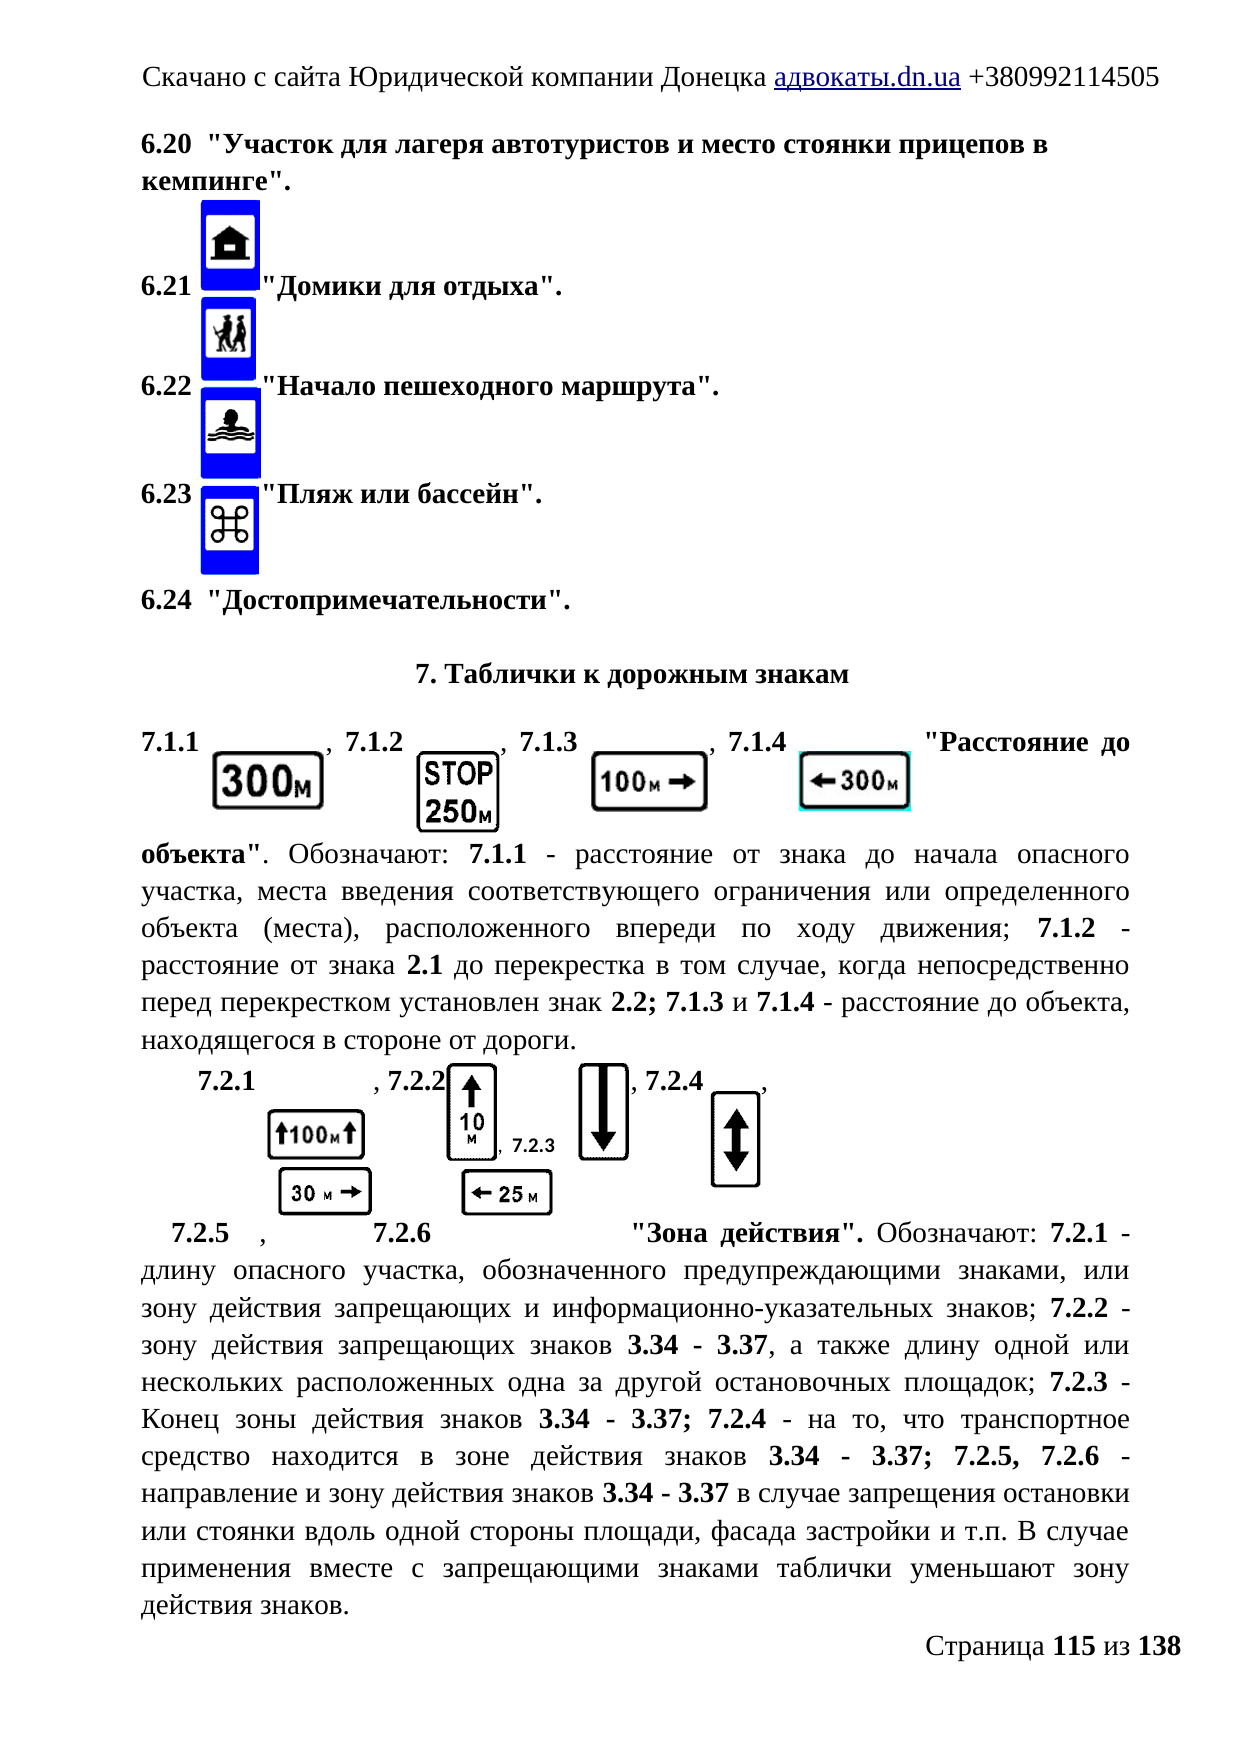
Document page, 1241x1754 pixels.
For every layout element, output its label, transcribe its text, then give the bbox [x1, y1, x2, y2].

text 6.21 "Домики для отдыха". [141, 268, 1146, 302]
text 7.2.5 , 7.2.6 "Зона действия". Обозначают: 7.2.1 - длину опасного участка, обозначенного предупреждающими знаками, или зону действия запрещающих и информационно-указательных знаков; 7.2.2 - зону действия запрещающих знаков 3.34 - 3.37, а также длину одной или нескольких расположенных одна за другой остановочных площадок; 7.2.3 - Конец зоны действия знаков 3.34 - 3.37; 7.2.4 - на то, что транспортное средство находится в зоне действия знаков 3.34 - 3.37; 7.2.5, 7.2.6 - направление и зону действия знаков 3.34 - 3.37 в случае запрещения остановки или стоянки вдоль одной стороны площади, фасада застройки и т.п. В случае применения вместе с запрещающими знаками таблички уменьшают зону действия знаков. [141, 1215, 1130, 1621]
text 7.2.1 , 7.2.2 , 7.2.4 , [142, 1063, 1181, 1187]
text 6.24 "Достопримечательности". [141, 582, 1146, 616]
subtitle 7. Таблички к дорожным знакам [187, 656, 1085, 690]
text 6.23 "Пляж или бассейн". [141, 477, 1146, 510]
text 7.1.1 , 7.1.2 , 7.1.3 , 7.1.4 "Расстояние до объекта". Обозначают: 7.1.1 - расстояние от знака до начала опасного участка, места введения соответствующего ограничения или определенного объекта (места), расположенного впереди по ходу движения; 7.1.2 - расстояние от знака 2.1 до перекрестка в том случае, когда непосредственно перед перекрестком установлен знак 2.2; 7.1.3 и 7.1.4 - расстояние до объекта, находящегося в стороне от дороги. [141, 724, 1130, 1055]
text 6.20 "Участок для лагеря автотуристов и место стоянки прицепов в кемпинге". [141, 126, 1146, 197]
text 6.22 "Начало пешеходного маршрута". [141, 368, 1146, 402]
